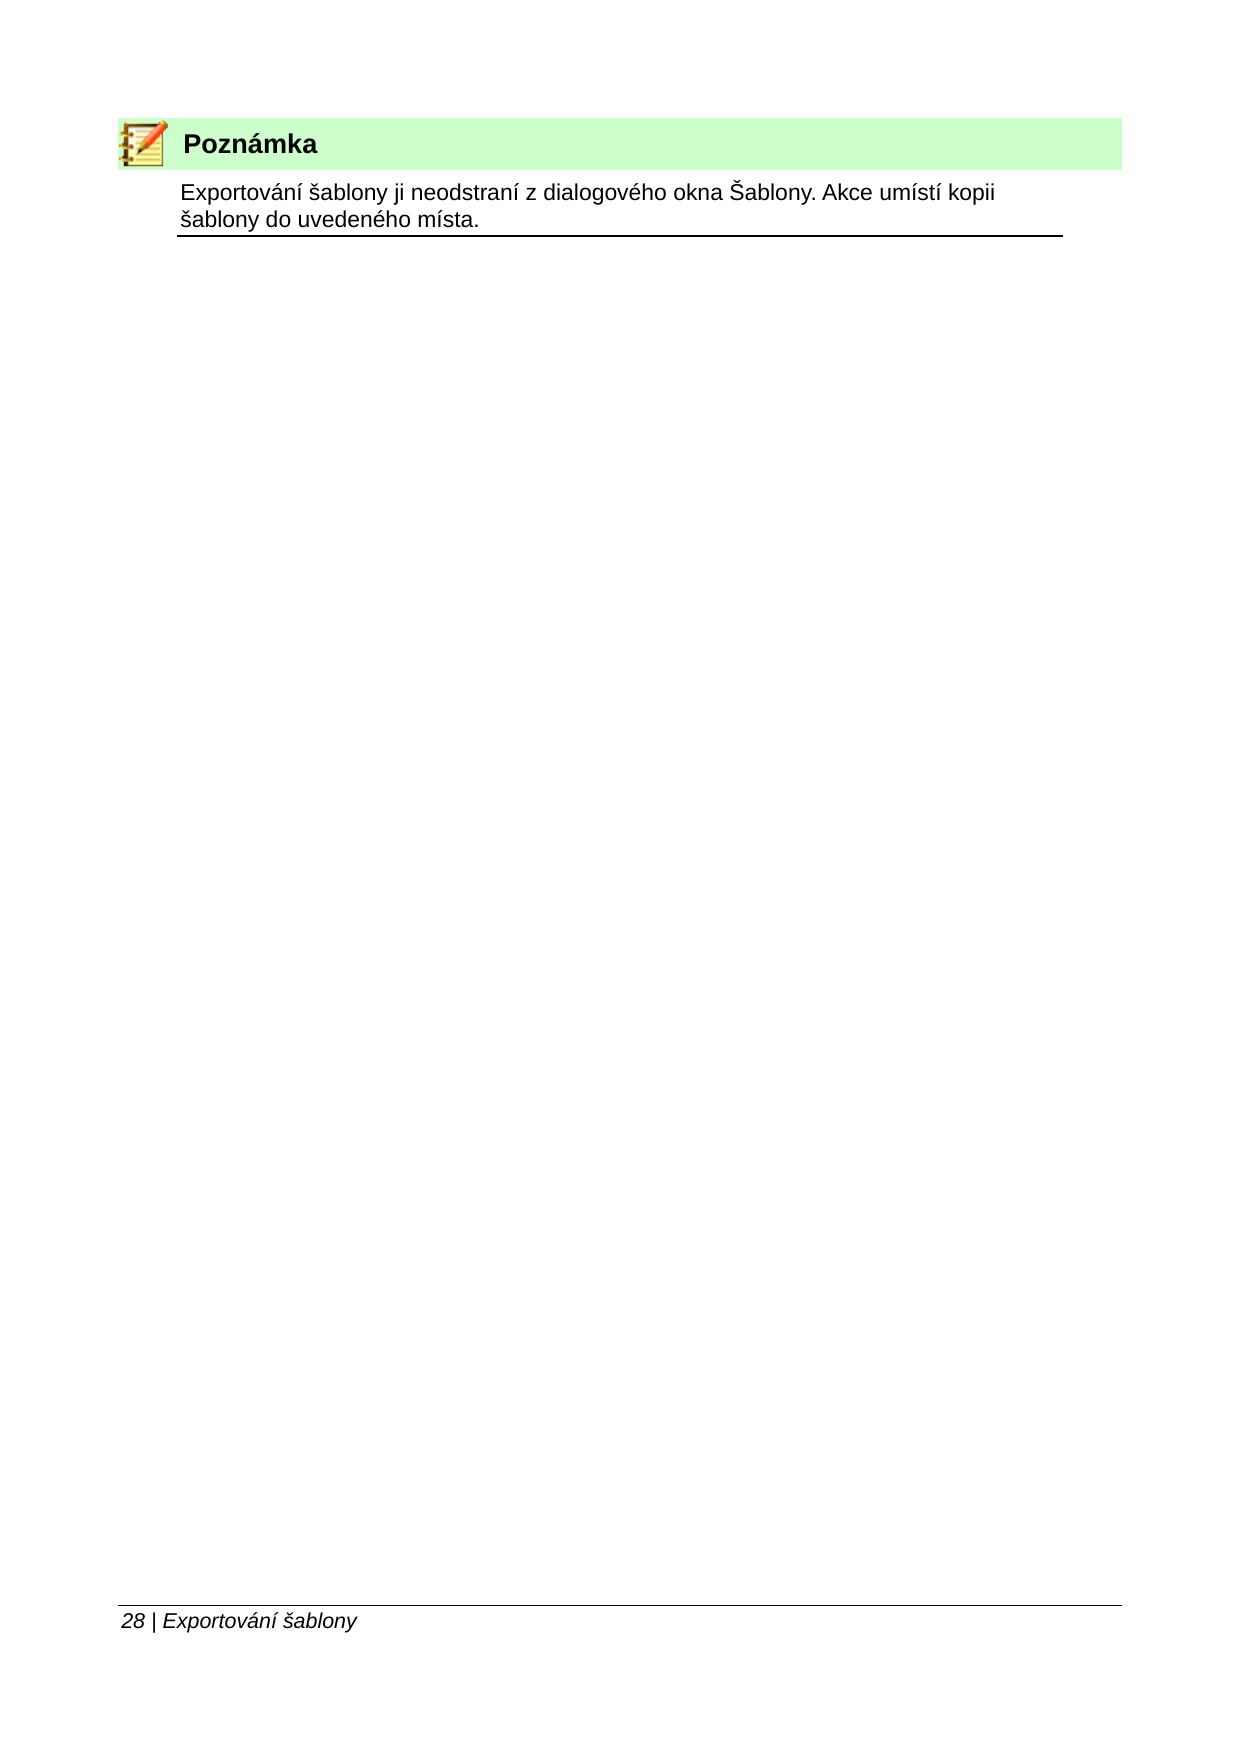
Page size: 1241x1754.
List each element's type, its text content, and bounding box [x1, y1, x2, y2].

subtitle Poznámka [118, 118, 1122, 170]
picture [119, 119, 170, 170]
text Exportování šablony ji neodstraní z dialogového okna Šablony. Akce umístí kopii šablony do uvedeného místa. [177, 176, 1063, 235]
